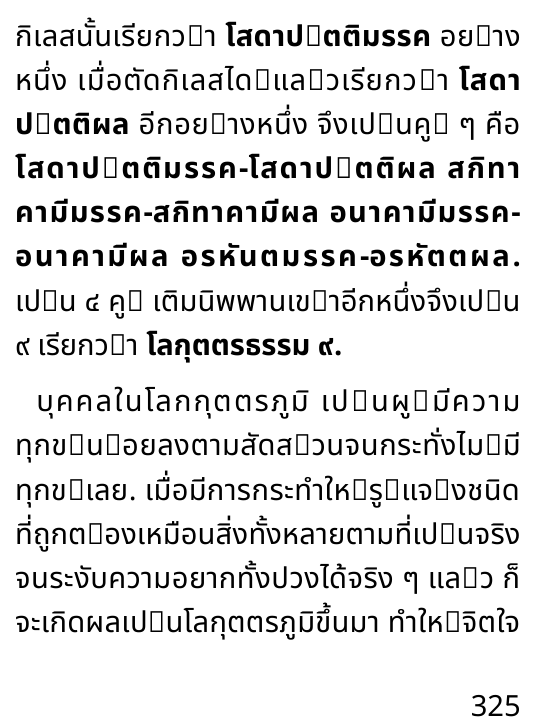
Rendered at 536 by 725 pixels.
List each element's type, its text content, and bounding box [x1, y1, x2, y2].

text กิเลสนั้นเรียกวา โสดาปตติมรรค อยางหนึ่ง เมื่อตัดกิเลสไดแลวเรียกวา โสดาปตติผล อีกอยางหนึ่ง จึงเปนคู ๆ คือ โสดาปตติมรรค-โสดาปตติผล สกิทาคามีมรรค-สกิทาคามีผล อนาคามีมรรค-อนาคามีผล อรหันตมรรค-อรหัตตผล. เปน ๔ คู เติมนิพพานเขาอีกหนึ่งจึงเปน ๙ เรียกวา โลกุตตรธรรม ๙. [15, 15, 521, 368]
text บุคคลในโลกกุตตรภูมิ เปนผูมีความทุกขนอยลงตามสัดสวนจนกระทั่งไมมีทุกขเลย. เมื่อมีการกระทําใหรูแจงชนิดที่ถูกตองเหมือนสิ่งทั้งหลายตามที่เปนจริงจนระงับความอยากทั้งปวงได้จริง ๆ แลว ก็จะเกิดผลเปนโลกุตตรภูมิขึ้นมา ทําใหจิตใจ [15, 381, 521, 645]
